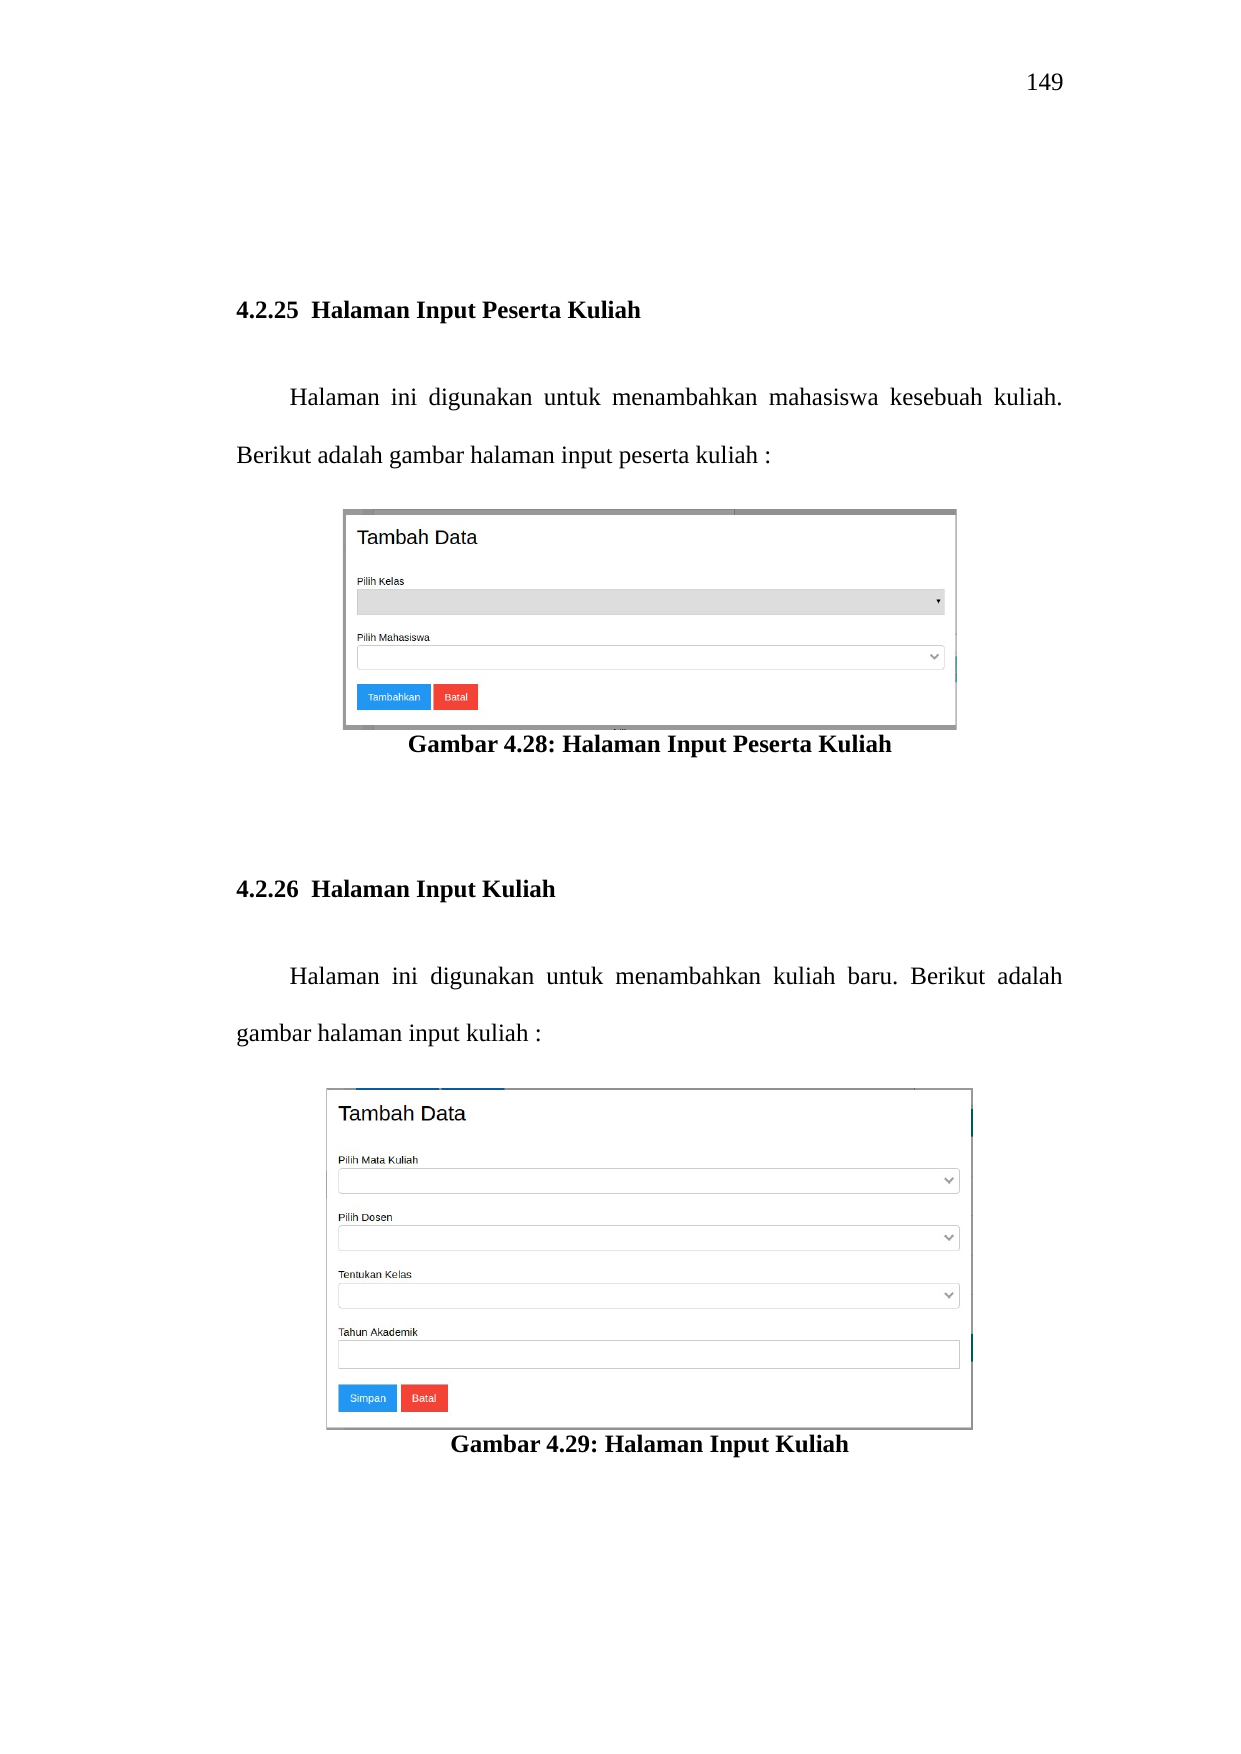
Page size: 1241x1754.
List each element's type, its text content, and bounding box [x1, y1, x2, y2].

picture [342, 509, 957, 730]
subtitle 4.2.26 Halaman Input Kuliah [236, 874, 1063, 903]
text Gambar 4.29: Halaman Input Kuliah [326, 1430, 973, 1458]
subtitle 4.2.25 Halaman Input Peserta Kuliah [236, 295, 1063, 324]
text Gambar 4.28: Halaman Input Peserta Kuliah [343, 730, 957, 758]
text Halaman ini digunakan untuk menambahkan kuliah baru. Berikut adalah gambar halaman input kuliah : [236, 961, 1063, 1047]
text Halaman ini digunakan untuk menambahkan mahasiswa kesebuah kuliah. Berikut adalah gambar halaman input peserta kuliah : [236, 382, 1063, 468]
picture [326, 1088, 973, 1430]
